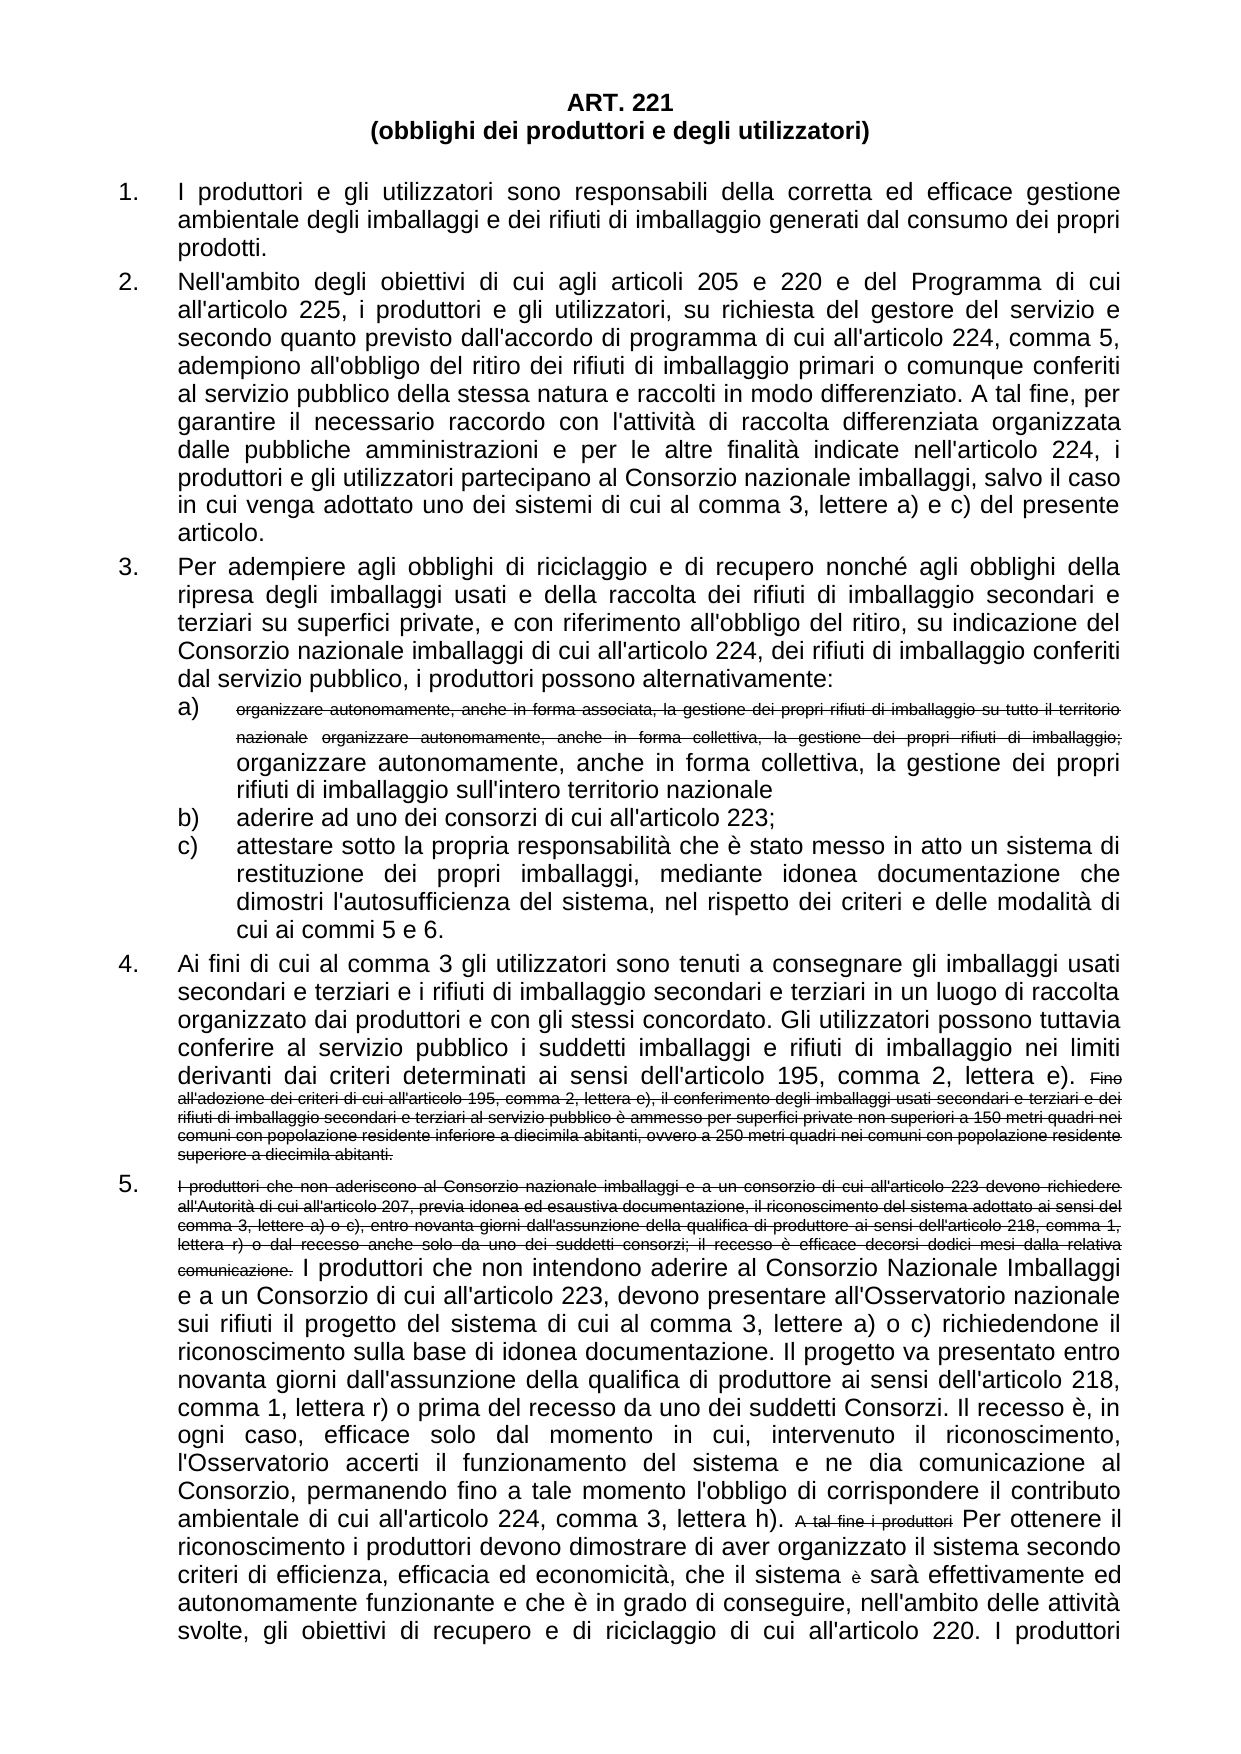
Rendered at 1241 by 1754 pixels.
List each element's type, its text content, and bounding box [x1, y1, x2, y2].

text 1. I produttori e gli utilizzatori sono responsabili della corretta ed efficace gestione ambientale degli imballaggi e dei rifiuti di imballaggio generati dal consumo dei propri prodotti. [118, 178, 1122, 262]
text c) attestare sotto la propria responsabilità che è stato messo in atto un sistema di restituzione dei propri imballaggi, mediante idonea documentazione che dimostri l'autosufficienza del sistema, nel rispetto dei criteri e delle modalità di cui ai commi 5 e 6. [177, 832, 1122, 944]
text 5. I produttori che non aderiscono al Consorzio nazionale imballaggi e a un consorzio di cui all'articolo 223 devono richiedere all'Autorità di cui all'articolo 207, previa idonea ed esaustiva documentazione, il riconoscimento del sistema adottato ai sensi del comma 3, lettere a) o c), entro novanta giorni dall'assunzione della qualifica di produttore ai sensi dell'articolo 218, comma 1, lettera r) o dal recesso anche solo da uno dei suddetti consorzi; il recesso è efficace decorsi dodici mesi dalla relativa comunicazione. I produttori che non intendono aderire al Consorzio Nazionale Imballaggi e a un Consorzio di cui all'articolo 223, devono presentare all'Osservatorio nazionale sui rifiuti il progetto del sistema di cui al comma 3, lettere a) o c) richiedendone il riconoscimento sulla base di idonea documentazione. Il progetto va presentato entro novanta giorni dall'assunzione della qualifica di produttore ai sensi dell'articolo 218, comma 1, lettera r) o prima del recesso da uno dei suddetti Consorzi. Il recesso è, in ogni caso, efficace solo dal momento in cui, intervenuto il riconoscimento, l'Osservatorio accerti il funzionamento del sistema e ne dia comunicazione al Consorzio, permanendo fino a tale momento l'obbligo di corrispondere il contributo ambientale di cui all'articolo 224, comma 3, lettera h). A tal fine i produttori Per ottenere il riconoscimento i produttori devono dimostrare di aver organizzato il sistema secondo criteri di efficienza, efficacia ed economicità, che il sistema è sarà effettivamente ed autonomamente funzionante e che è in grado di conseguire, nell'ambito delle attività svolte, gli obiettivi di recupero e di riciclaggio di cui all'articolo 220. I produttori [118, 1170, 1122, 1644]
text 2. Nell'ambito degli obiettivi di cui agli articoli 205 e 220 e del Programma di cui all'articolo 225, i produttori e gli utilizzatori, su richiesta del gestore del servizio e secondo quanto previsto dall'accordo di programma di cui all'articolo 224, comma 5, adempiono all'obbligo del ritiro dei rifiuti di imballaggio primari o comunque conferiti al servizio pubblico della stessa natura e raccolti in modo differenziato. A tal fine, per garantire il necessario raccordo con l'attività di raccolta differenziata organizzata dalle pubbliche amministrazioni e per le altre finalità indicate nell'articolo 224, i produttori e gli utilizzatori partecipano al Consorzio nazionale imballaggi, salvo il caso in cui venga adottato uno dei sistemi di cui al comma 3, lettere a) e c) del presente articolo. [118, 268, 1122, 547]
text 3. Per adempiere agli obblighi di riciclaggio e di recupero nonché agli obblighi della ripresa degli imballaggi usati e della raccolta dei rifiuti di imballaggio secondari e terziari su superfici private, e con riferimento all'obbligo del ritiro, su indicazione del Consorzio nazionale imballaggi di cui all'articolo 224, dei rifiuti di imballaggio conferiti dal servizio pubblico, i produttori possono alternativamente: [118, 553, 1122, 693]
subtitle ART. 221 (obblighi dei produttori e degli utilizzatori) [118, 88, 1122, 144]
text b) aderire ad uno dei consorzi di cui all'articolo 223; [177, 804, 1122, 832]
text a) organizzare autonomamente, anche in forma associata, la gestione dei propri rifiuti di imballaggio su tutto il territorio nazionale organizzare autonomamente, anche in forma collettiva, la gestione dei propri rifiuti di imballaggio; organizzare autonomamente, anche in forma collettiva, la gestione dei propri rifiuti di imballaggio sull'intero territorio nazionale [177, 693, 1122, 804]
text 4. Ai fini di cui al comma 3 gli utilizzatori sono tenuti a consegnare gli imballaggi usati secondari e terziari e i rifiuti di imballaggio secondari e terziari in un luogo di raccolta organizzato dai produttori e con gli stessi concordato. Gli utilizzatori possono tuttavia conferire al servizio pubblico i suddetti imballaggi e rifiuti di imballaggio nei limiti derivanti dai criteri determinati ai sensi dell'articolo 195, comma 2, lettera e). Fino all'adozione dei criteri di cui all'articolo 195, comma 2, lettera e), il conferimento degli imballaggi usati secondari e terziari e dei rifiuti di imballaggio secondari e terziari al servizio pubblico è ammesso per superfici private non superiori a 150 metri quadri nei comuni con popolazione residente inferiore a diecimila abitanti, ovvero a 250 metri quadri nei comuni con popolazione residente superiore a diecimila abitanti. [118, 950, 1122, 1164]
